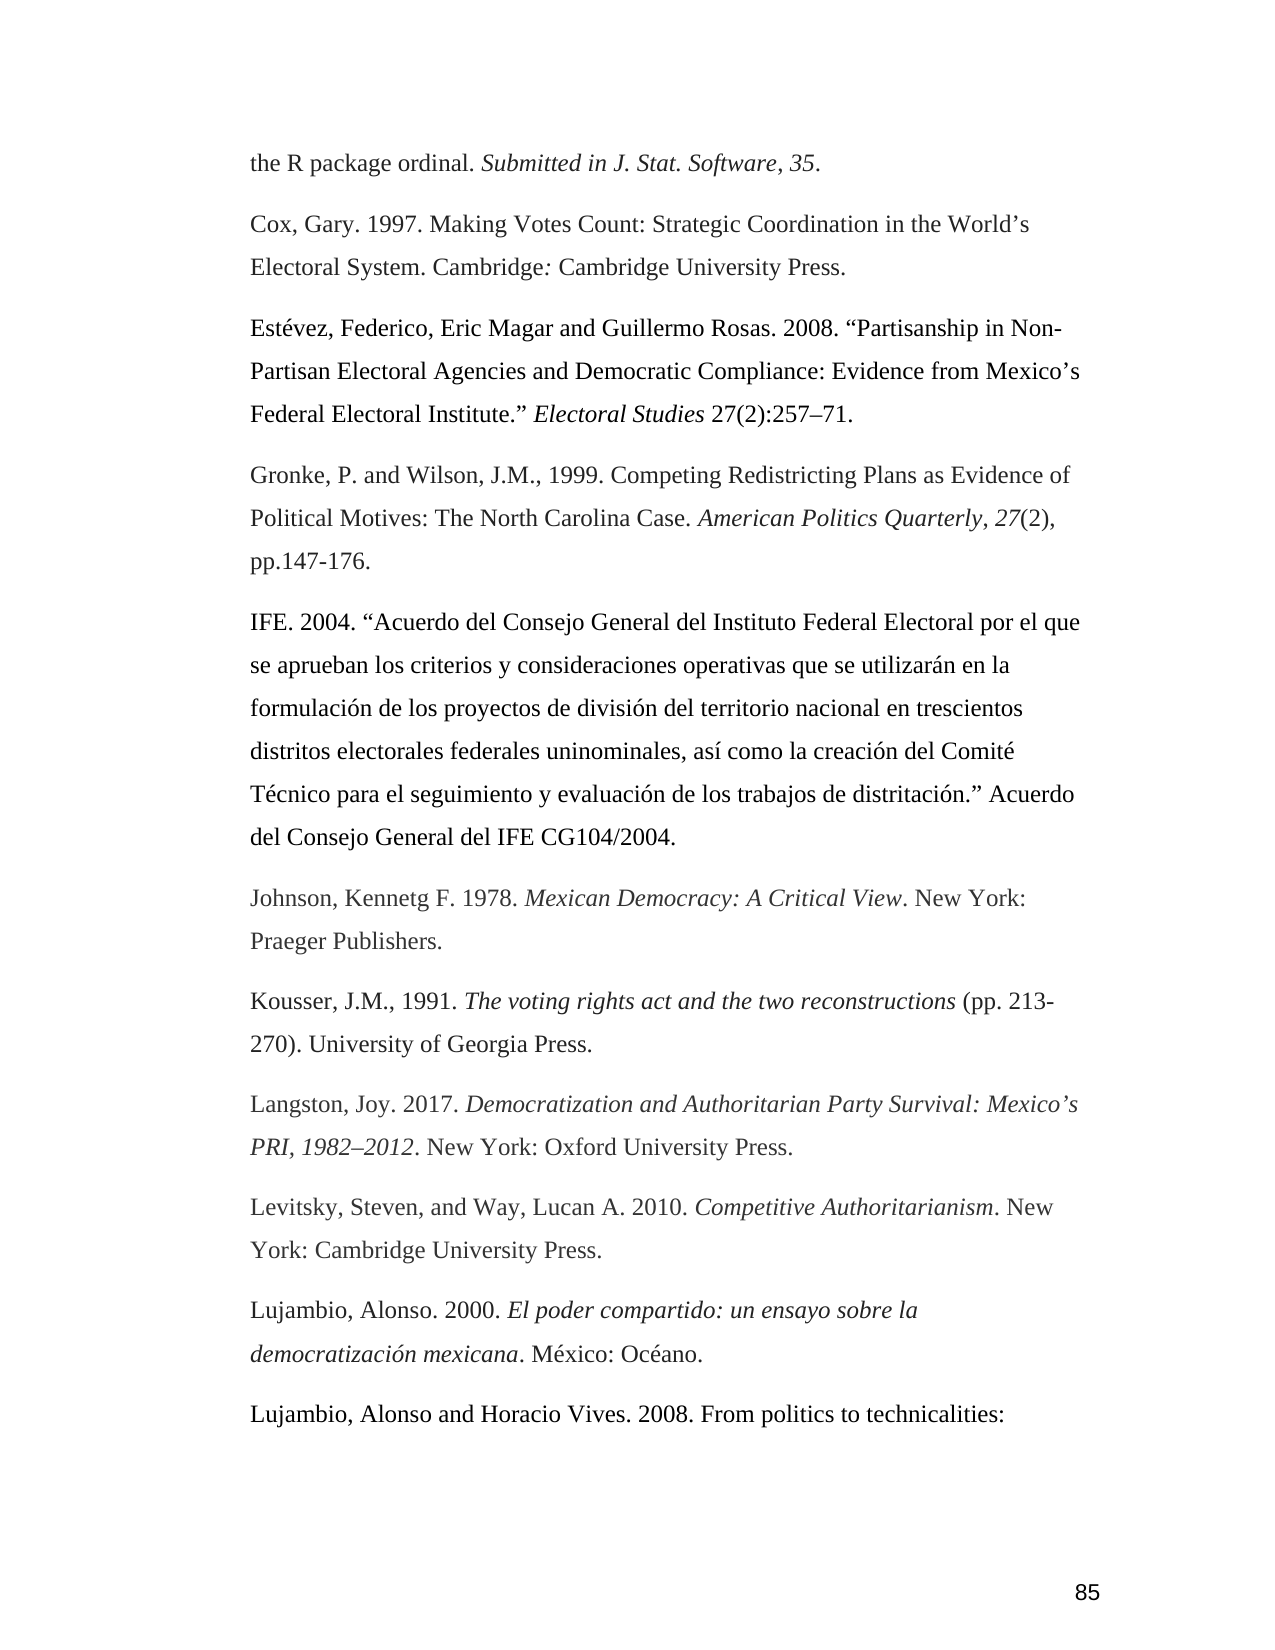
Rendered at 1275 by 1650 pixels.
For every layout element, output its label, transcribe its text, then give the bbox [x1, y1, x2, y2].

text Kousser, J.M., 1991. The voting rights act and the two reconstructions (pp. 213-270). University of Georgia Press. [250, 986, 1100, 1058]
text Levitsky, Steven, and Way, Lucan A. 2010. Competitive Authoritarianism. New York: Cambridge University Press. [250, 1192, 1100, 1264]
text Johnson, Kennetg F. 1978. Mexican Democracy: A Critical View. New York: Praeger Publishers. [250, 883, 1100, 954]
text Cox, Gary. 1997. Making Votes Count: Strategic Coordination in the World’s Electoral System. Cambridge: Cambridge University Press. [250, 209, 1088, 281]
text IFE. 2004. “Acuerdo del Consejo General del Instituto Federal Electoral por el que se aprueban los criterios y consideraciones operativas que se utilizarán en la formulación de los proyectos de división del territorio nacional en trescientos distritos electorales federales uninominales, así como la creación del Comité Técnico para el seguimiento y evaluación de los trabajos de distritación.” Acuerdo del Consejo General del IFE CG104/2004. [250, 607, 1088, 851]
text the R package ordinal. Submitted in J. Stat. Software, 35. [250, 148, 1088, 177]
text Estévez, Federico, Eric Magar and Guillermo Rosas. 2008. “Partisanship in Non-Partisan Electoral Agencies and Democratic Compliance: Evidence from Mexico’s Federal Electoral Institute.” Electoral Studies 27(2):257–71. [250, 313, 1088, 428]
text Lujambio, Alonso and Horacio Vives. 2008. From politics to technicalities: [250, 1399, 1088, 1427]
text Langston, Joy. 2017. Democratization and Authoritarian Party Survival: Mexico’s PRI, 1982–2012. New York: Oxford University Press. [250, 1089, 1100, 1161]
text Lujambio, Alonso. 2000. El poder compartido: un ensayo sobre la democratización mexicana. México: Océano. [250, 1296, 1088, 1367]
text Gronke, P. and Wilson, J.M., 1999. Competing Redistricting Plans as Evidence of Political Motives: The North Carolina Case. American Politics Quarterly, 27(2), pp.147-176. [250, 460, 1088, 575]
